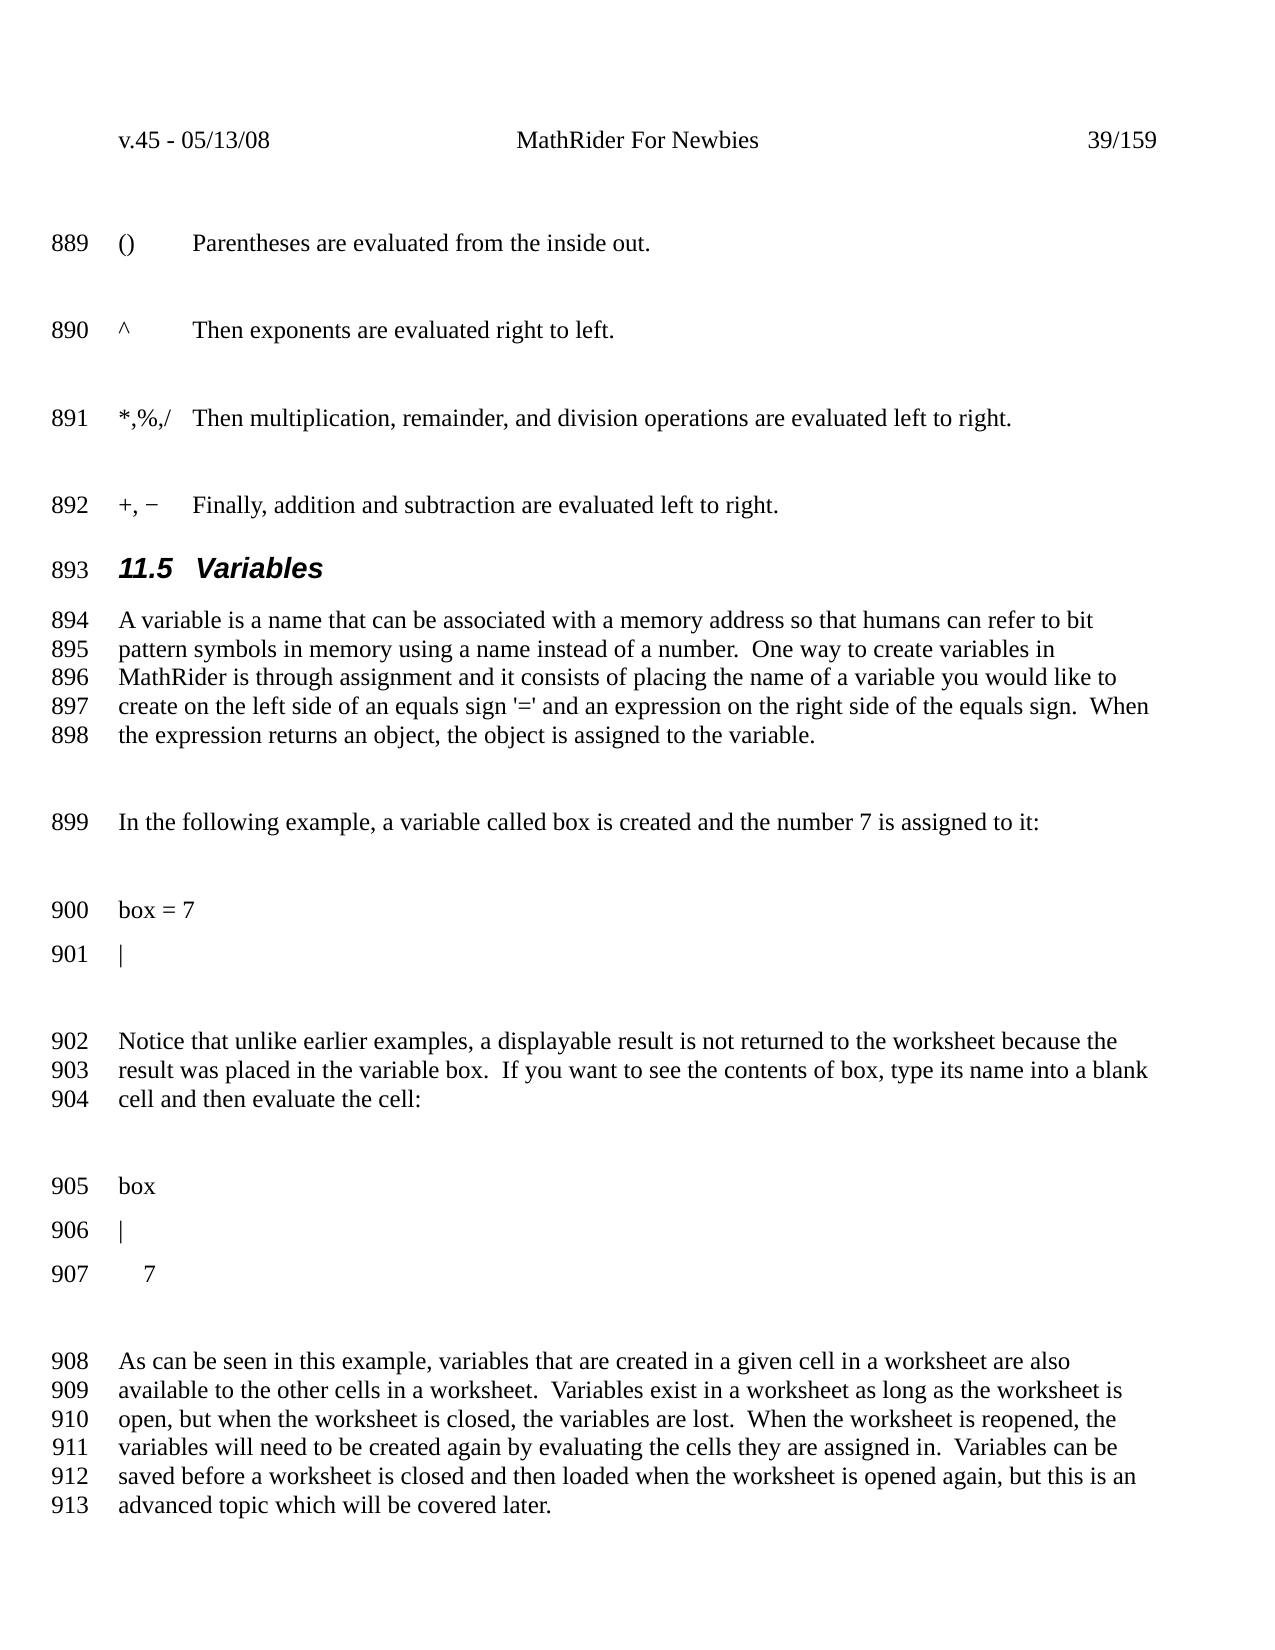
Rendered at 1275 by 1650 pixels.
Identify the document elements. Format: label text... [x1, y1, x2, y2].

text As can be seen in this example, variables that are created in a given cell in a worksheet are also available to the other cells in a worksheet. Variables exist in a worksheet as long as the worksheet is open, but when the worksheet is closed, the variables are lost. When the worksheet is reopened, the variables will need to be created again by evaluating the cells they are assigned in. Variables can be saved before a worksheet is closed and then loaded when the worksheet is opened again, but this is an advanced topic which will be covered later. [118, 1346, 1157, 1519]
text box = 7 [118, 895, 1157, 924]
text box [118, 1171, 1157, 1200]
text In the following example, a variable called box is created and the number 7 is assigned to it: [118, 807, 1157, 836]
text | [118, 939, 1157, 967]
text *,%,/ Then multiplication, remainder, and division operations are evaluated left to right. [118, 403, 1157, 431]
text +, − Finally, addition and subtraction are evaluated left to right. [118, 490, 1157, 519]
text 7 [118, 1259, 1157, 1287]
text ^ Then exponents are evaluated right to left. [118, 315, 1157, 344]
text Notice that unlike earlier examples, a displayable result is not returned to the worksheet because the result was placed in the variable box. If you want to see the contents of box, type its name into a blank cell and then evaluate the cell: [118, 1026, 1157, 1112]
text | [118, 1215, 1157, 1244]
subtitle Variables [118, 551, 1157, 585]
text A variable is a name that can be associated with a memory address so that humans can refer to bit pattern symbols in memory using a name instead of a number. One way to create variables in MathRider is through assignment and it consists of placing the name of a variable you would like to create on the left side of an equals sign '=' and an expression on the right side of the equals sign. When the expression returns an object, the object is assigned to the variable. [118, 605, 1157, 749]
text () Parentheses are evaluated from the inside out. [118, 228, 1157, 256]
